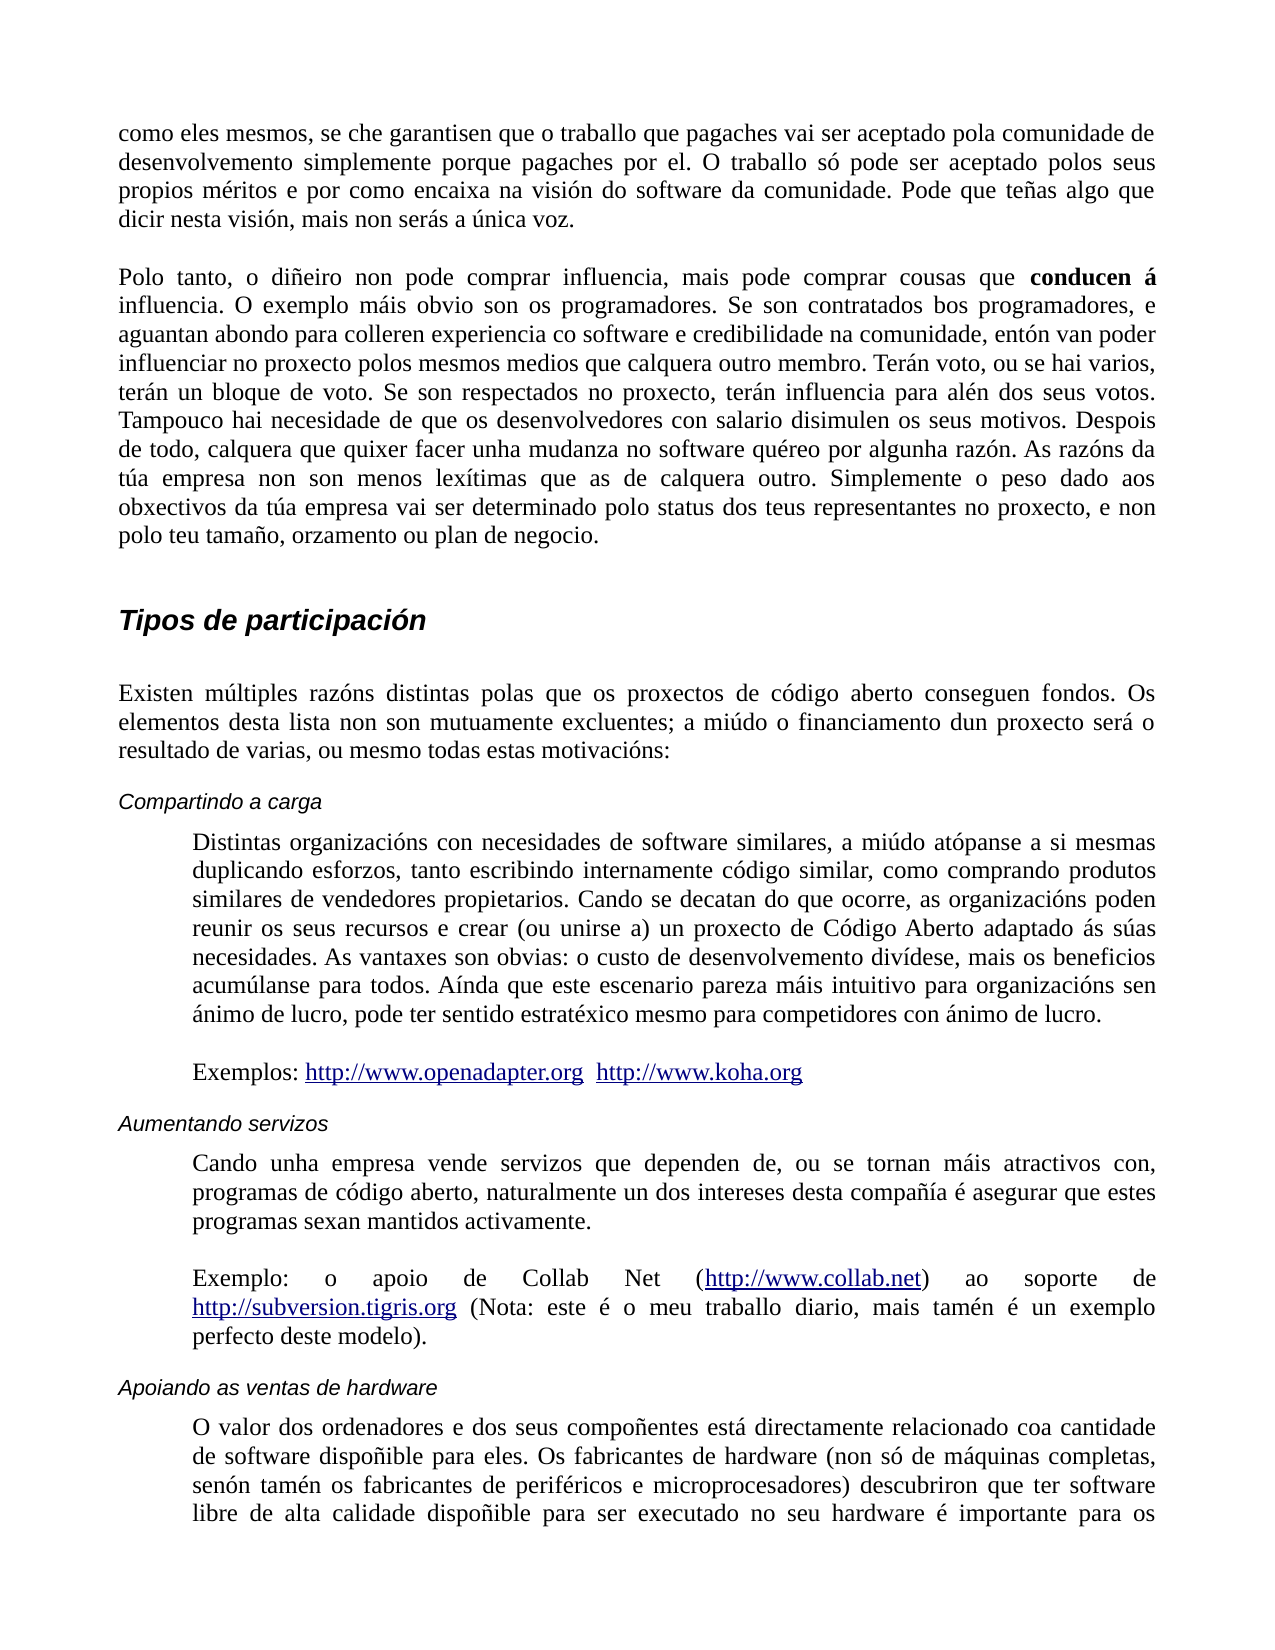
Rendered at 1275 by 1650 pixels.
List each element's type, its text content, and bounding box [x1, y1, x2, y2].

text Exemplo: o apoio de Collab Net (http://www.collab.net) ao soporte de http://subversion.tigris.org (Nota: este é o meu traballo diario, mais tamén é un exemplo perfecto deste modelo). [192, 1263, 1157, 1349]
subtitle Apoiando as ventas de hardware [118, 1374, 1157, 1400]
subtitle Compartindo a carga [118, 789, 1157, 814]
text Polo tanto, o diñeiro non pode comprar influencia, mais pode comprar cousas que conducen á influencia. O exemplo máis obvio son os programadores. Se son contratados bos programadores, e aguantan abondo para colleren experiencia co software e credibilidade na comunidade, entón van poder influenciar no proxecto polos mesmos medios que calquera outro membro. Terán voto, ou se hai varios, terán un bloque de voto. Se son respectados no proxecto, terán influencia para alén dos seus votos. Tampouco hai necesidade de que os desenvolvedores con salario disimulen os seus motivos. Despois de todo, calquera que quixer facer unha mudanza no software quéreo por algunha razón. As razóns da túa empresa non son menos lexítimas que as de calquera outro. Simplemente o peso dado aos obxectivos da túa empresa vai ser determinado polo status dos teus representantes no proxecto, e non polo teu tamaño, orzamento ou plan de negocio. [118, 262, 1157, 549]
text Cando unha empresa vende servizos que dependen de, ou se tornan máis atractivos con, programas de código aberto, naturalmente un dos intereses desta compañía é asegurar que estes programas sexan mantidos activamente. [192, 1148, 1157, 1234]
text O valor dos ordenadores e dos seus compoñentes está directamente relacionado coa cantidade de software dispoñible para eles. Os fabricantes de hardware (non só de máquinas completas, senón tamén os fabricantes de periféricos e microprocesadores) descubriron que ter software libre de alta calidade dispoñible para ser executado no seu hardware é importante para os [192, 1412, 1157, 1527]
subtitle Tipos de participación [118, 603, 1157, 637]
text Exemplos: http://www.openadapter.org http://www.koha.org [192, 1057, 1157, 1086]
text Distintas organizacións con necesidades de software similares, a miúdo atópanse a si mesmas duplicando esforzos, tanto escribindo internamente código similar, como comprando produtos similares de vendedores propietarios. Cando se decatan do que ocorre, as organizacións poden reunir os seus recursos e crear (ou unirse a) un proxecto de Código Aberto adaptado ás súas necesidades. As vantaxes son obvias: o custo de desenvolvemento divídese, mais os beneficios acumúlanse para todos. Aínda que este escenario pareza máis intuitivo para organizacións sen ánimo de lucro, pode ter sentido estratéxico mesmo para competidores con ánimo de lucro. [192, 827, 1157, 1028]
text Existen múltiples razóns distintas polas que os proxectos de código aberto conseguen fondos. Os elementos desta lista non son mutuamente excluentes; a miúdo o financiamento dun proxecto será o resultado de varias, ou mesmo todas estas motivacións: [118, 678, 1157, 764]
text como eles mesmos, se che garantisen que o traballo que pagaches vai ser aceptado pola comunidade de desenvolvemento simplemente porque pagaches por el. O traballo só pode ser aceptado polos seus propios méritos e por como encaixa na visión do software da comunidade. Pode que teñas algo que dicir nesta visión, mais non serás a única voz. [118, 118, 1157, 233]
subtitle Aumentando servizos [118, 1111, 1157, 1136]
